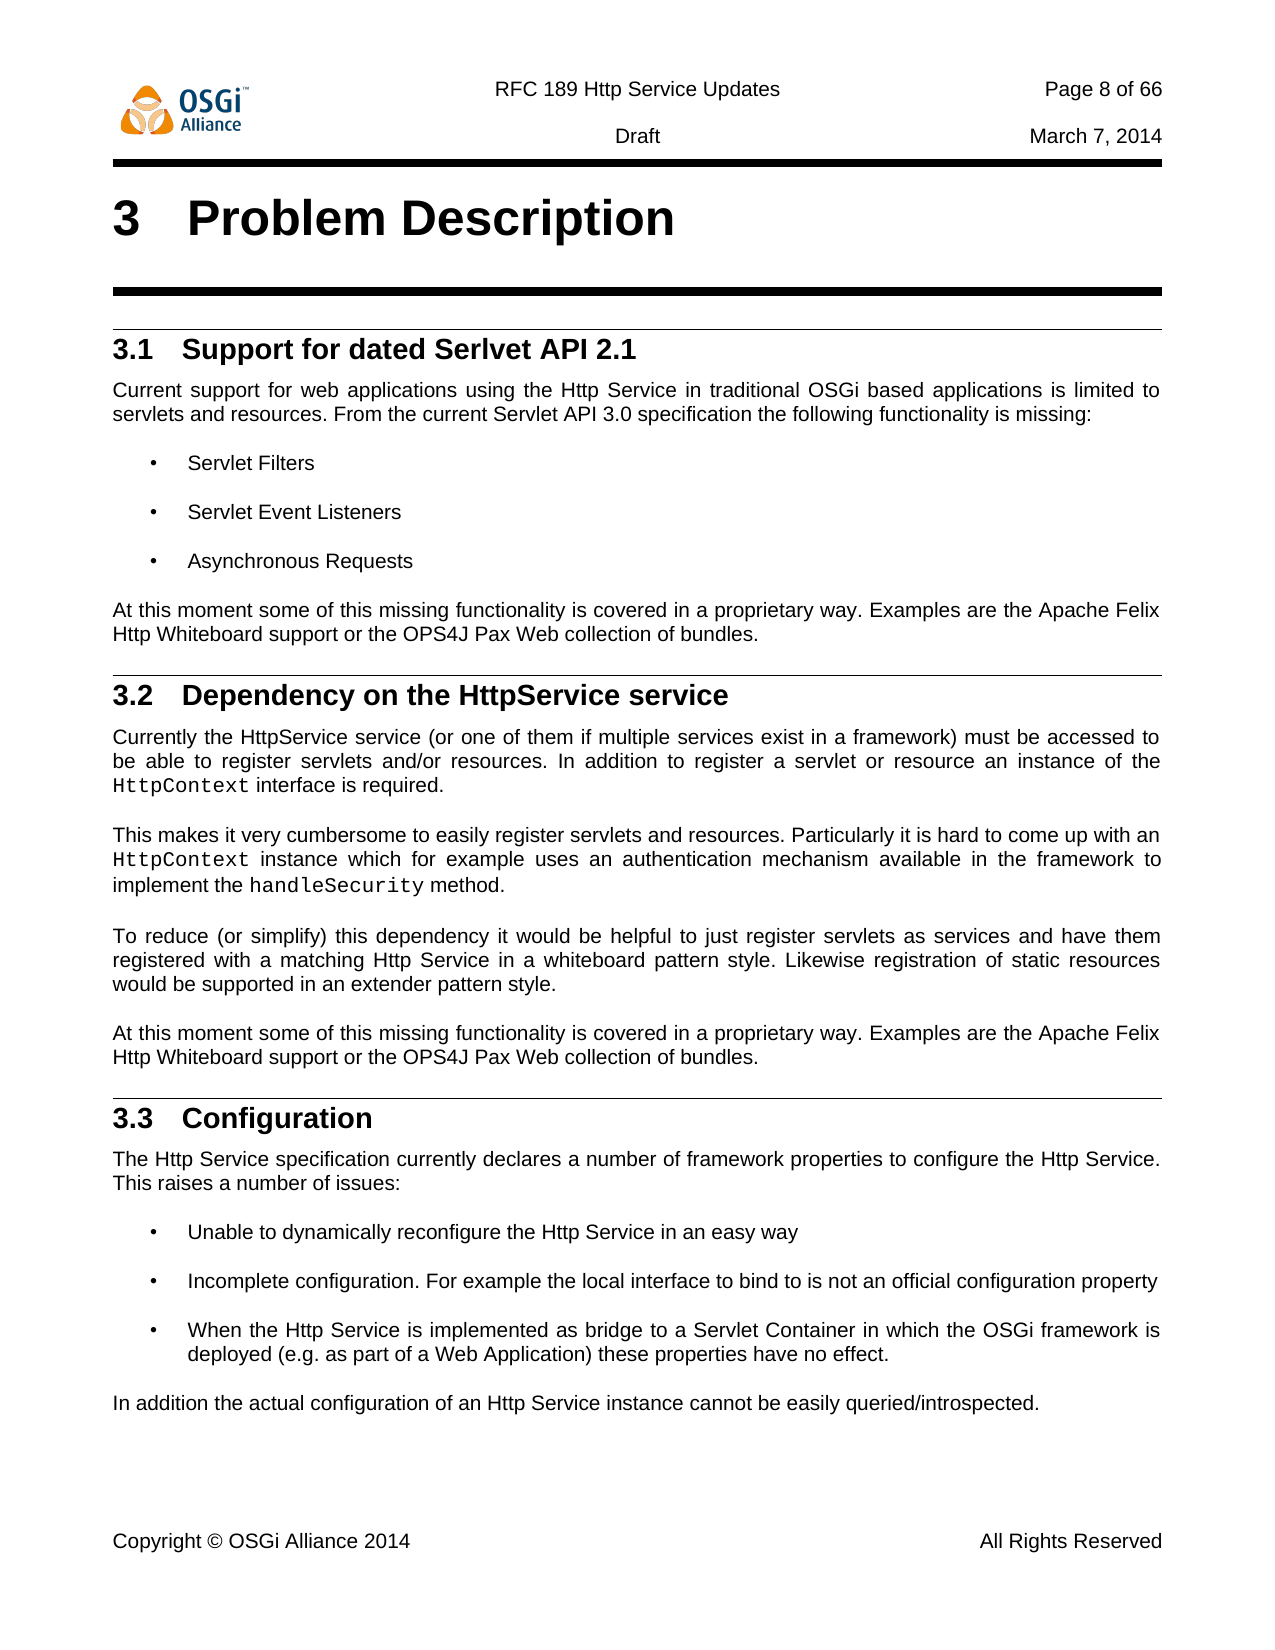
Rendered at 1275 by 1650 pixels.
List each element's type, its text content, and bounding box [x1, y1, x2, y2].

list Servlet Filters [150, 451, 1162, 475]
text The Http Service specification currently declares a number of framework properties to configure the Http Service. This raises a number of issues: [112, 1147, 1162, 1195]
text Current support for web applications using the Http Service in traditional OSGi based applications is limited to servlets and resources. From the current Servlet API 3.0 specification the following functionality is missing: [112, 378, 1162, 426]
list Unable to dynamically reconfigure the Http Service in an easy way [150, 1220, 1162, 1244]
subtitle Support for dated Serlvet API 2.1 [112, 330, 1162, 366]
text This makes it very cumbersome to easily register servlets and resources. Particularly it is hard to come up with an HttpContext instance which for example uses an authentication mechanism available in the framework to implement the handleSecurity method. [112, 823, 1162, 899]
subtitle Problem Description [112, 160, 1162, 296]
text To reduce (or simplify) this dependency it would be helpful to just register servlets as services and have them registered with a matching Http Service in a whiteboard pattern style. Likewise registration of static resources would be supported in an extender pattern style. [112, 924, 1162, 996]
text Currently the HttpService service (or one of them if multiple services exist in a framework) must be accessed to be able to register servlets and/or resources. In addition to register a servlet or resource an instance of the HttpContext interface is required. [112, 724, 1162, 798]
list When the Http Service is implemented as bridge to a Servlet Container in which the OSGi framework is deployed (e.g. as part of a Web Application) these properties have no effect. [150, 1318, 1162, 1366]
text In addition the actual configuration of an Http Service instance cannot be easily queried/introspected. [112, 1391, 1162, 1415]
picture [113, 78, 257, 142]
list Asynchronous Requests [150, 549, 1162, 573]
text At this moment some of this missing functionality is covered in a proprietary way. Examples are the Apache Felix Http Whiteboard support or the OPS4J Pax Web collection of bundles. [112, 1021, 1162, 1069]
text At this moment some of this missing functionality is covered in a proprietary way. Examples are the Apache Felix Http Whiteboard support or the OPS4J Pax Web collection of bundles. [112, 598, 1162, 646]
subtitle Configuration [112, 1099, 1162, 1134]
list Incomplete configuration. For example the local interface to bind to is not an official configuration property [150, 1269, 1162, 1293]
subtitle Dependency on the HttpService service [112, 676, 1162, 712]
list Servlet Event Listeners [150, 500, 1162, 524]
